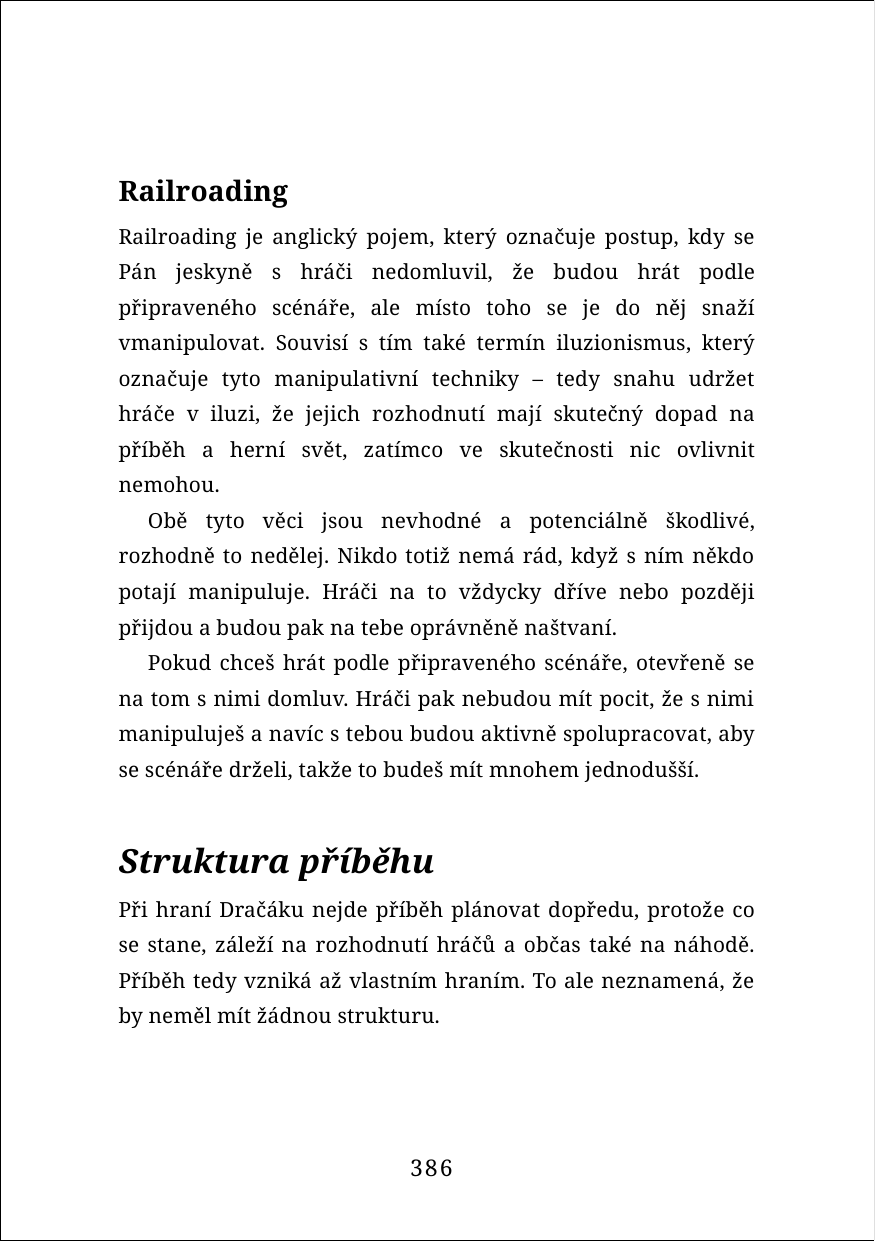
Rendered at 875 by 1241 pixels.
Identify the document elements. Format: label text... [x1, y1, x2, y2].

text Railroading je anglický pojem, který označuje postup, kdy se Pán jeskyně s hráči nedomluvil, že budou hrát podle připraveného scénáře, ale místo toho se je do něj snaží vmanipulovat. Souvisí s tím také termín iluzionismus, který označuje tyto manipulativní techniky – tedy snahu udržet hráče v iluzi, že jejich rozhodnutí mají skutečný dopad na příběh a herní svět, zatímco ve skutečnosti nic ovlivnit nemohou. Obě tyto věci jsou nevhodné a potenciálně škodlivé, rozhodně to nedělej. Nikdo totiž nemá rád, když s ním někdo potají manipuluje. Hráči na to vždycky dříve nebo později přijdou a budou pak na tebe oprávněně naštvaní. Pokud chceš hrát podle připraveného scénáře, otevřeně se na tom s nimi domluv. Hráči pak nebudou mít pocit, že s nimi manipuluješ a navíc s tebou budou aktivně spolupracovat, aby se scénáře drželi, takže to budeš mít mnohem jednodušší. [118, 222, 756, 783]
subtitle Railroading [118, 172, 756, 210]
subtitle Struktura příběhu [118, 837, 756, 883]
text Při hraní Dračáku nejde příběh plánovat dopředu, protože co se stane, záleží na rozhodnutí hráčů a občas také na náhodě. Příběh tedy vzniká až vlastním hraním. To ale neznamená, že by neměl mít žádnou strukturu. [118, 895, 756, 1030]
